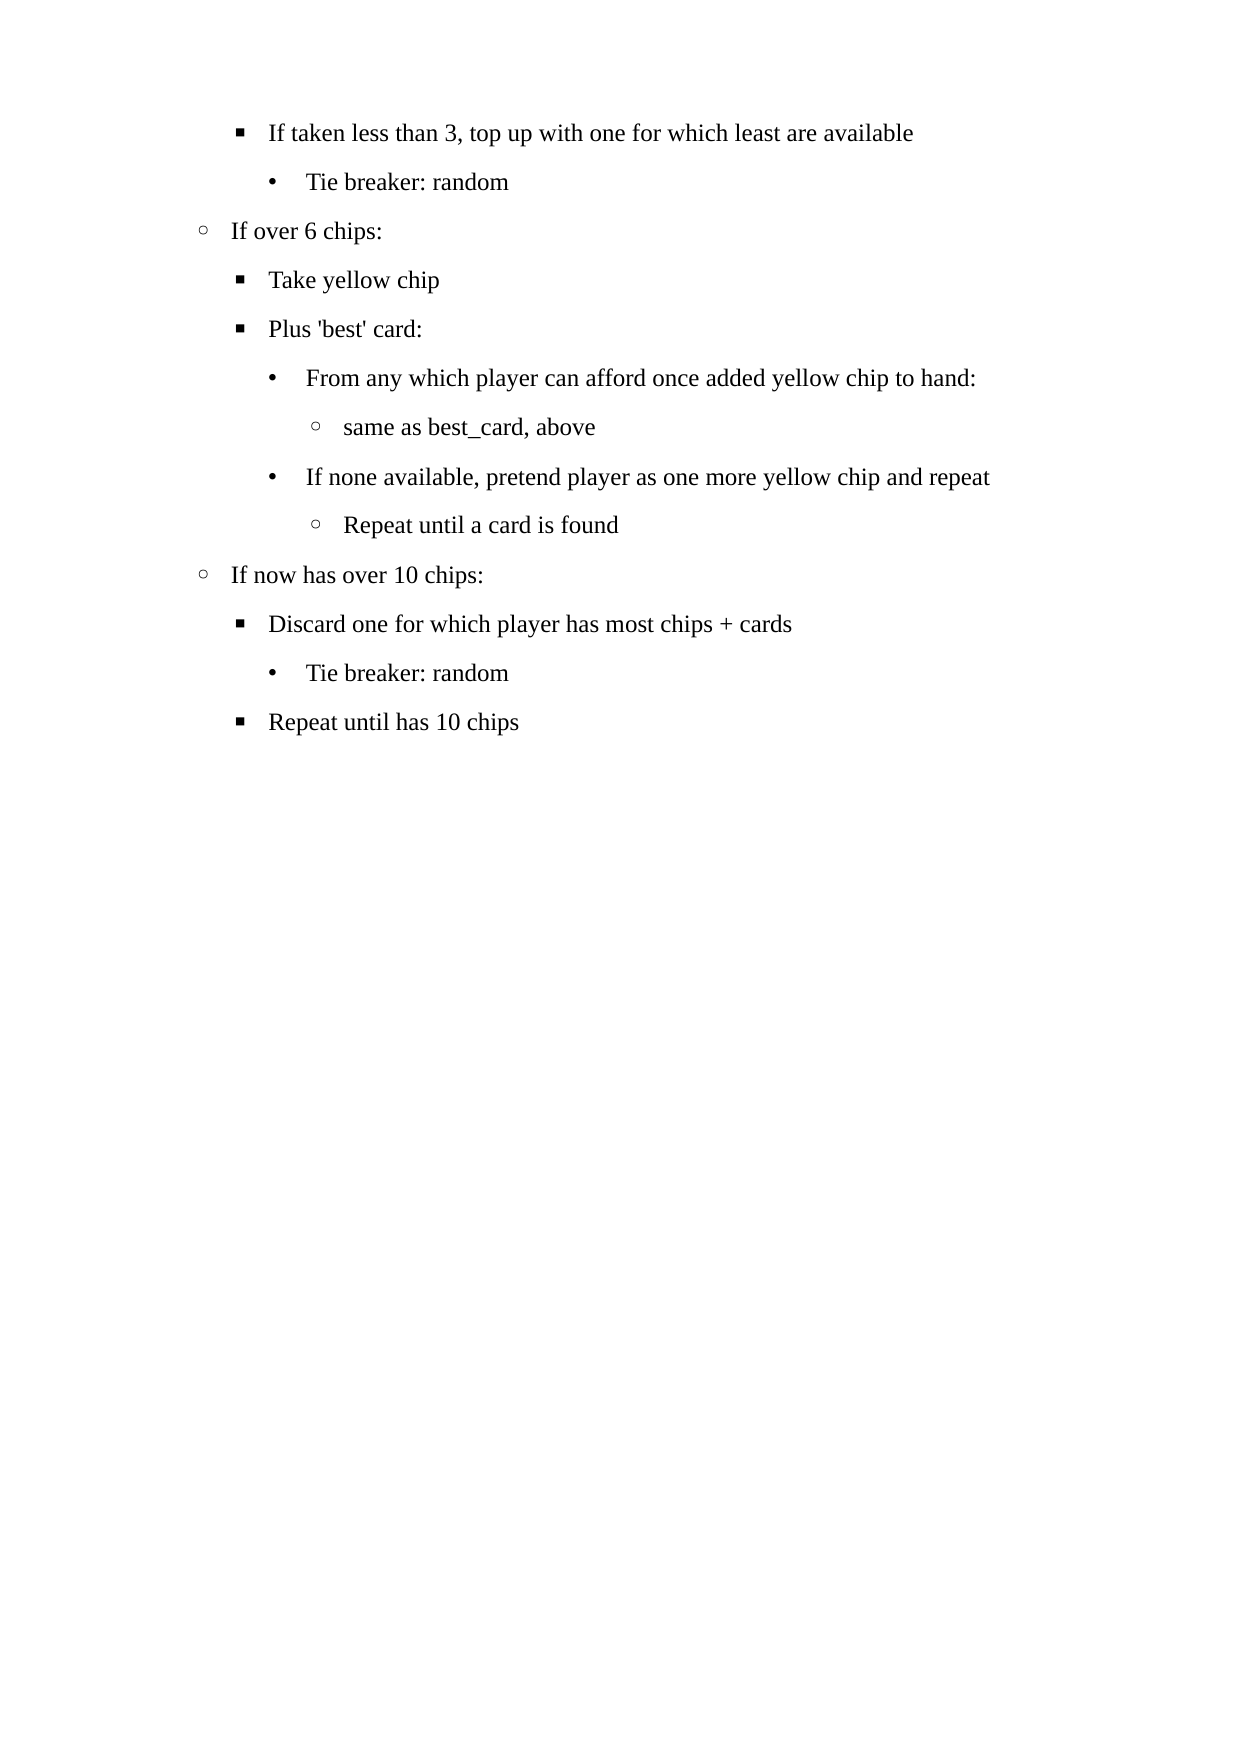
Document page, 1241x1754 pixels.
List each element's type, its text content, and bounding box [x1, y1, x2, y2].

list Take yellow chip [231, 265, 1122, 294]
list Discard one for which player has most chips + cards [231, 609, 1122, 637]
list Tie breaker: random [268, 658, 1122, 687]
list Plus 'best' card: [231, 314, 1122, 343]
list If taken less than 3, top up with one for which least are available [231, 118, 1122, 147]
list Repeat until has 10 chips [231, 707, 1122, 736]
list If over 6 chips: [193, 216, 1122, 245]
list same as best_card, above [306, 412, 1122, 441]
list Tie breaker: random [268, 167, 1122, 196]
list Repeat until a card is found [306, 511, 1122, 539]
list If none available, pretend player as one more yellow chip and repeat [268, 462, 1122, 490]
list From any which player can afford once added yellow chip to hand: [268, 363, 1122, 392]
list If now has over 10 chips: [193, 560, 1122, 588]
